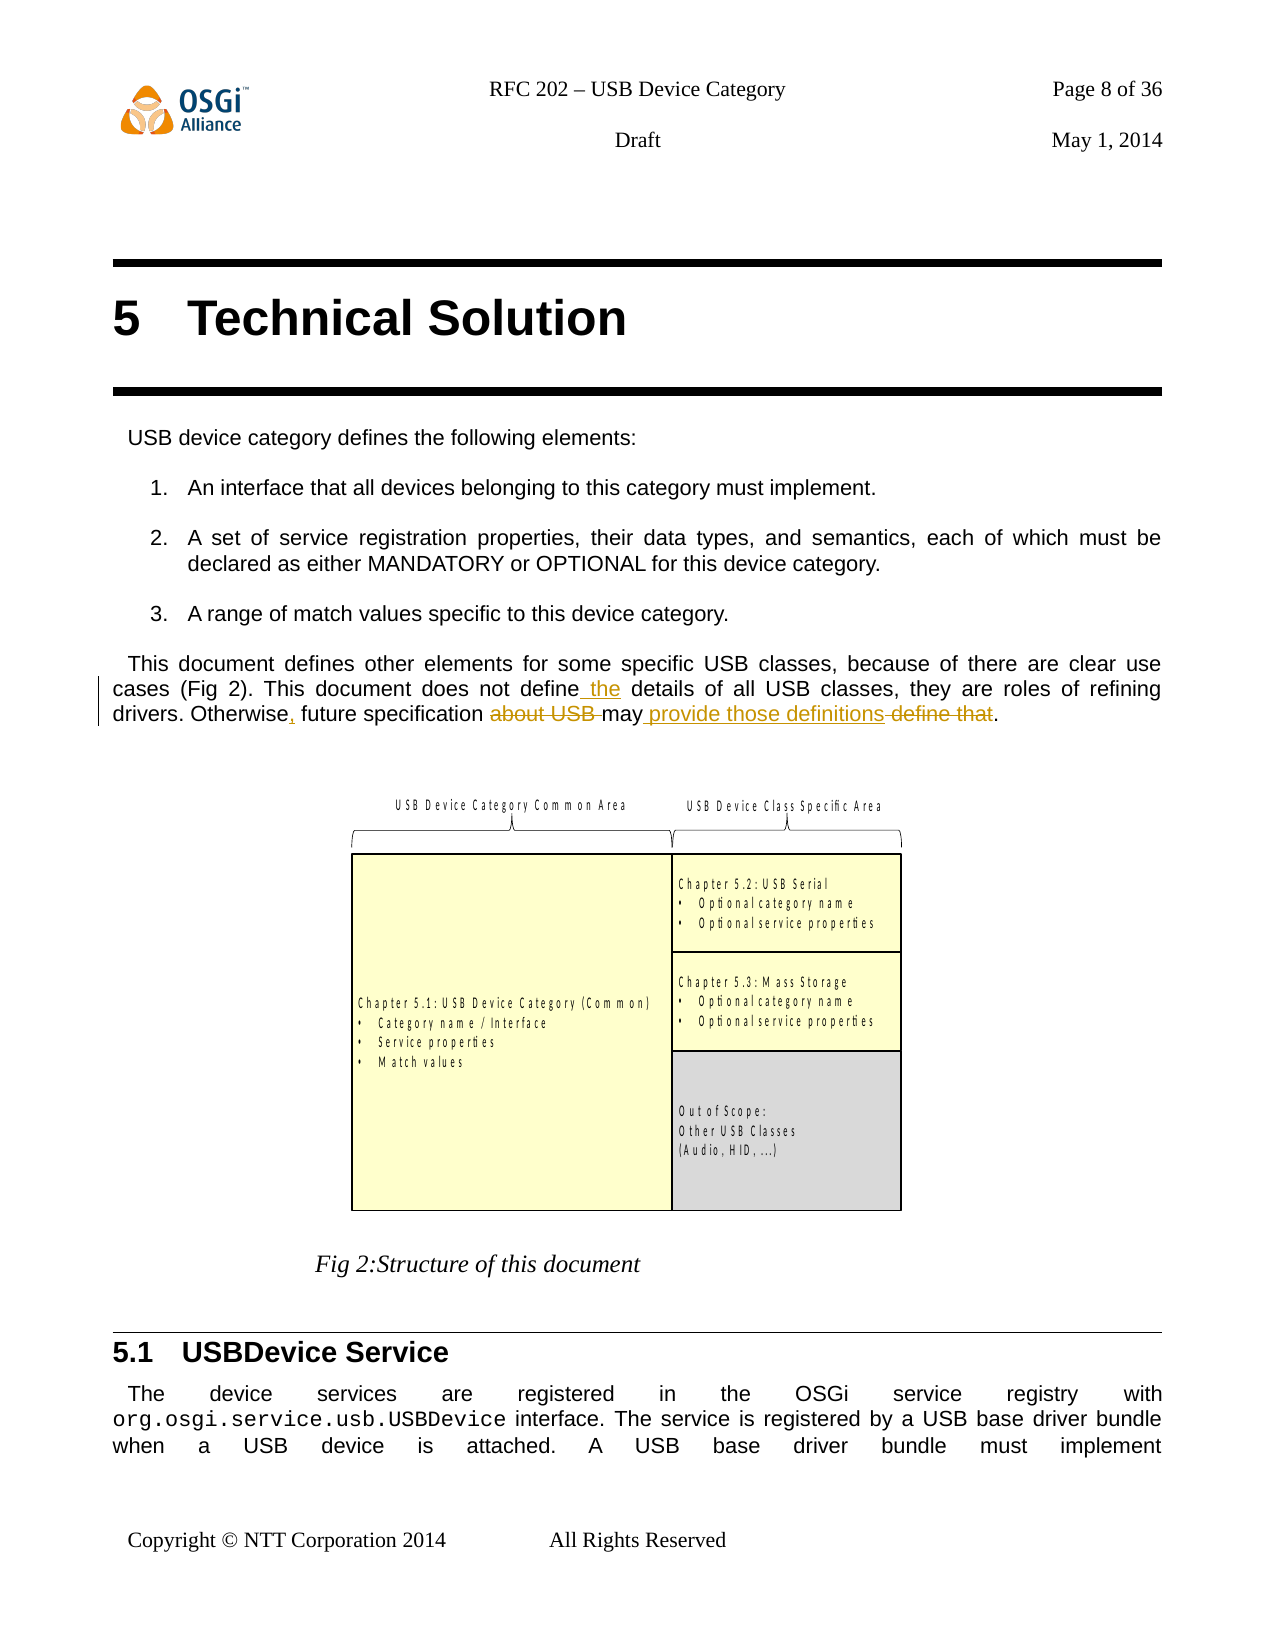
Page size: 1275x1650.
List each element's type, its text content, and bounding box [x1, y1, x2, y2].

list A set of service registration properties, their data types, and semantics, each of which must be declared as either MANDATORY or OPTIONAL for this device category. [150, 525, 1162, 576]
text USB device category defines the following elements: [112, 425, 1162, 450]
subtitle USBDevice Service [112, 1333, 1162, 1369]
list A range of match values specific to this device category. [150, 601, 1162, 626]
list An interface that all devices belonging to this category must implement. [150, 475, 1162, 500]
text Fig 2:Structure of this document [300, 762, 975, 1278]
text The device services are registered in the OSGi service registry with org.osgi.service.usb.USBDevice interface. The service is registered by a USB base driver bundle when a USB device is attached. A USB base driver bundle must implement [112, 1381, 1162, 1459]
subtitle Technical Solution [112, 260, 1162, 396]
picture [113, 78, 257, 142]
text This document defines other elements for some specific USB classes, because of there are clear use cases (Fig 2). This document does not define the details of all USB classes, they are roles of refining drivers. Otherwise, future specification may provide those definitions. [112, 651, 1162, 726]
